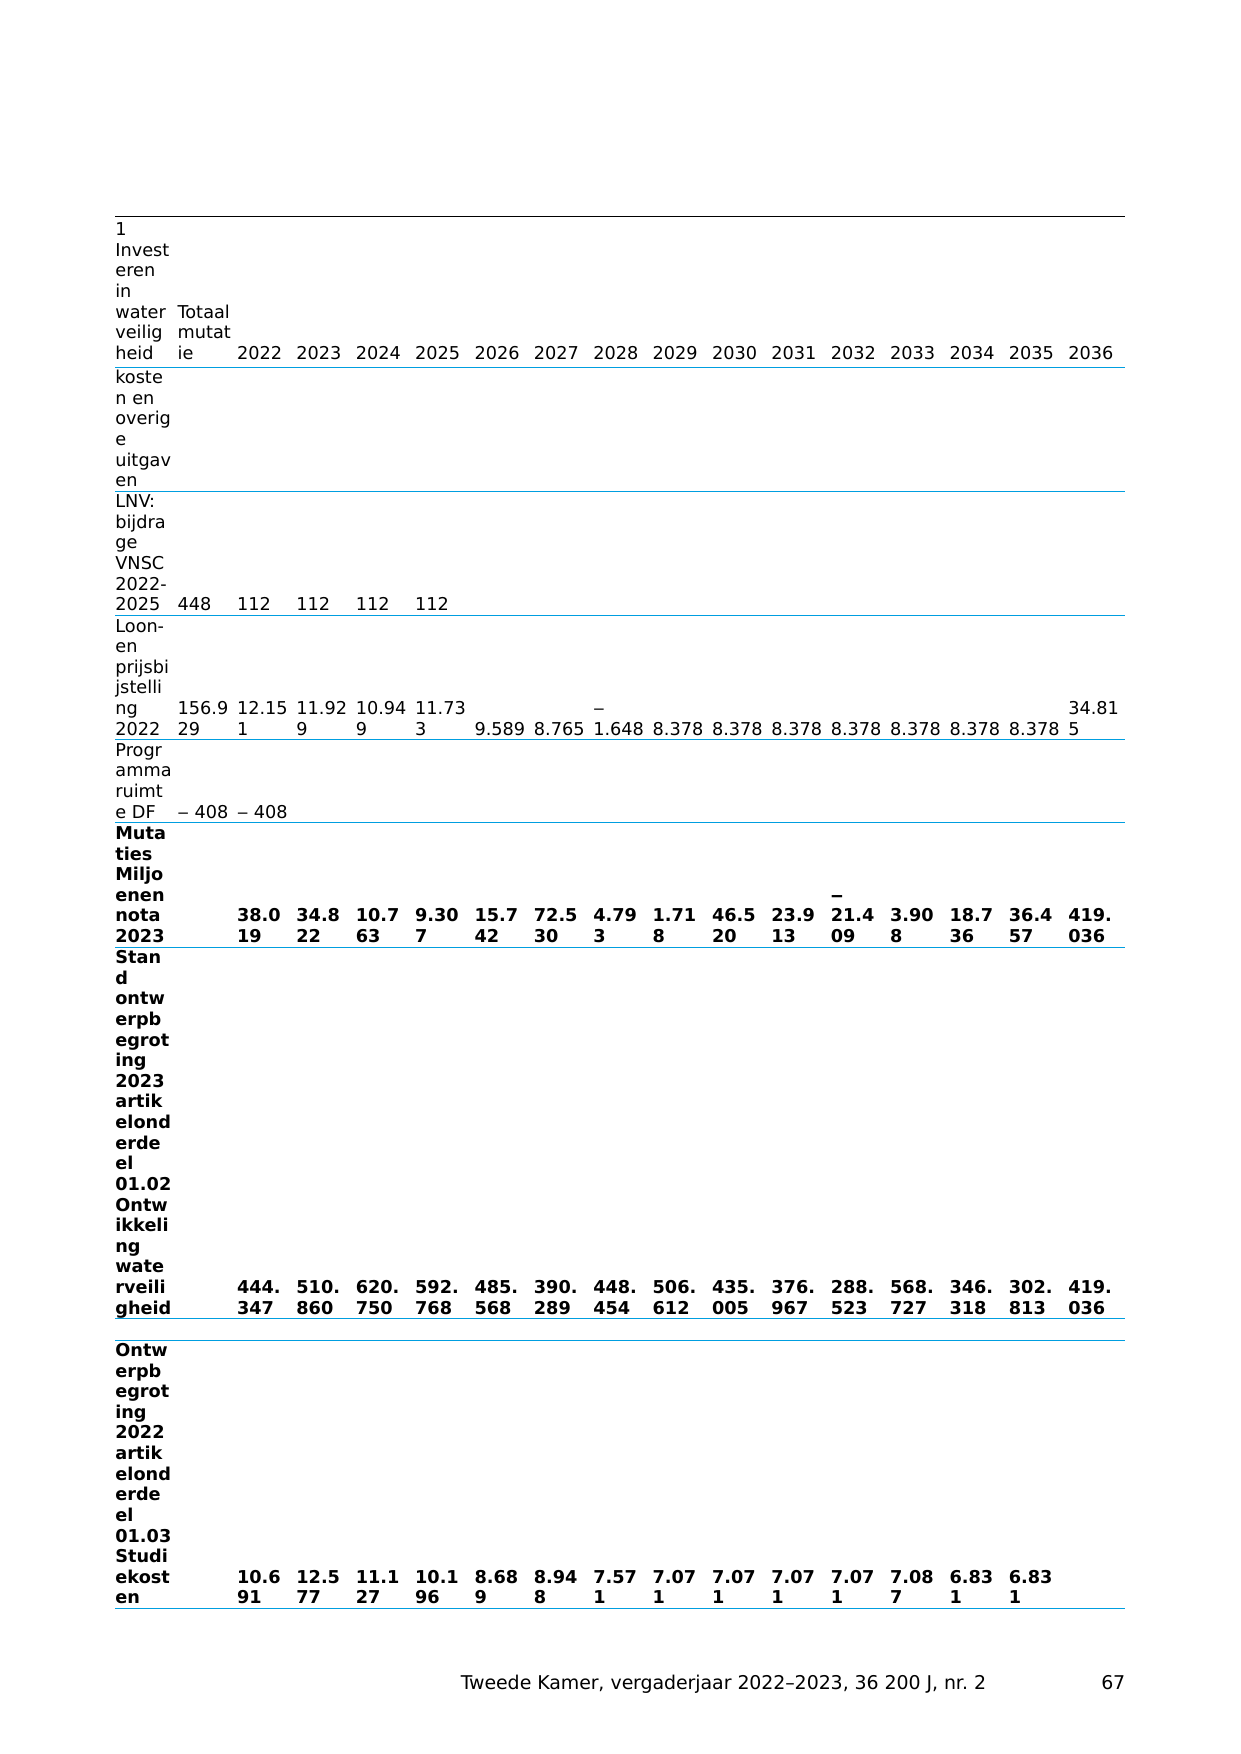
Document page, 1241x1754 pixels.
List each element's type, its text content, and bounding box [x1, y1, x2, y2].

table_cell [709, 1319, 768, 1339]
table_cell 592.768 [412, 948, 471, 1318]
table_cell 8.765 [531, 616, 590, 739]
table_cell 2025 [412, 217, 471, 366]
table_cell 23.913 [768, 823, 828, 947]
table_cell 112 [353, 492, 412, 615]
table_cell 2024 [353, 217, 412, 366]
table_cell 448 [175, 492, 234, 615]
table_cell [946, 492, 1006, 615]
table_cell 1 Investeren in waterveiligheid [115, 217, 174, 366]
table_cell 9.307 [412, 823, 471, 947]
table_cell [471, 368, 531, 491]
table_cell [590, 1319, 649, 1339]
table_cell 419.036 [1065, 948, 1125, 1318]
table_cell 72.530 [531, 823, 590, 947]
table_cell [709, 368, 768, 491]
table_cell [768, 368, 828, 491]
table_cell 6.831 [1006, 1341, 1065, 1608]
table_cell [828, 740, 887, 822]
table_cell 2032 [828, 217, 887, 366]
table_cell [650, 1319, 709, 1339]
table_cell 7.087 [887, 1341, 946, 1608]
table_cell 8.378 [709, 616, 768, 739]
table_cell [471, 740, 531, 822]
table_cell 7.071 [709, 1341, 768, 1608]
table_cell 15.742 [471, 823, 531, 947]
table_cell [946, 1319, 1006, 1339]
table_cell 112 [293, 492, 353, 615]
table_cell 2023 [293, 217, 353, 366]
table_cell 2029 [650, 217, 709, 366]
table_cell 3.908 [887, 823, 946, 947]
table_header Tabel 46 Artikel 1 Investeren in waterveiligheid [115, 191, 1125, 216]
table_cell ‒ 21.409 [828, 823, 887, 947]
table_cell ‒ 1.648 [590, 616, 649, 739]
table_cell 34.815 [1065, 616, 1125, 739]
table_cell [887, 368, 946, 491]
table_cell kosten en overige uitgaven [115, 368, 174, 491]
table_cell 10.949 [353, 616, 412, 739]
table_cell 302.813 [1006, 948, 1065, 1318]
table_cell 444.347 [234, 948, 293, 1318]
table_cell 376.967 [768, 948, 828, 1318]
table_cell [293, 740, 353, 822]
table_cell 2034 [946, 217, 1006, 366]
table_cell 346.318 [946, 948, 1006, 1318]
table_cell [887, 1319, 946, 1339]
table_cell 7.571 [590, 1341, 649, 1608]
table_cell [353, 368, 412, 491]
table_cell 568.727 [887, 948, 946, 1318]
table_cell 8.378 [768, 616, 828, 739]
table_cell [234, 368, 293, 491]
table_cell Mutaties Miljoenennota 2023 [115, 823, 174, 947]
table_cell [828, 1319, 887, 1339]
table_cell [471, 1319, 531, 1339]
table_cell [828, 368, 887, 491]
table_cell 8.378 [887, 616, 946, 739]
table_cell 8.948 [531, 1341, 590, 1608]
table_cell [768, 1319, 828, 1339]
table_cell [1065, 1341, 1125, 1608]
table_cell 2031 [768, 217, 828, 366]
table_cell 10.763 [353, 823, 412, 947]
table_cell 8.378 [650, 616, 709, 739]
table_cell 12.151 [234, 616, 293, 739]
table_cell 4.793 [590, 823, 649, 947]
table_cell [1006, 1319, 1065, 1339]
table_cell Totaal mutatie [175, 217, 234, 366]
table_cell 2030 [709, 217, 768, 366]
table_cell 620.750 [353, 948, 412, 1318]
table_cell 10.196 [412, 1341, 471, 1608]
table_cell [828, 492, 887, 615]
table_cell 419.036 [1065, 823, 1125, 947]
table_cell 1.718 [650, 823, 709, 947]
table_cell [768, 740, 828, 822]
table_cell LNV: bijdrage VNSC 2022-2025 [115, 492, 174, 615]
table_cell Ontwerpbegroting 2022 artikelonderdeel 01.03 Studiekosten [115, 1341, 174, 1608]
table_cell 2027 [531, 217, 590, 366]
table_cell 7.071 [650, 1341, 709, 1608]
table_cell 8.378 [946, 616, 1006, 739]
table_cell 112 [234, 492, 293, 615]
table_cell [946, 740, 1006, 822]
table_cell [412, 368, 471, 491]
table_cell 506.612 [650, 948, 709, 1318]
table_cell 448.454 [590, 948, 649, 1318]
table_cell [412, 1319, 471, 1339]
table_cell [1065, 368, 1125, 491]
table_cell 2035 [1006, 217, 1065, 366]
table_cell 7.071 [828, 1341, 887, 1608]
table_cell [531, 368, 590, 491]
table_cell [531, 1319, 590, 1339]
table_cell 8.378 [828, 616, 887, 739]
table_cell 288.523 [828, 948, 887, 1318]
table_cell [412, 740, 471, 822]
table_cell ‒ 408 [175, 740, 234, 822]
table_cell 510.860 [293, 948, 353, 1318]
table_cell [1006, 368, 1065, 491]
table_cell [115, 1319, 174, 1339]
table_cell [353, 740, 412, 822]
table_cell 46.520 [709, 823, 768, 947]
table_cell [175, 1319, 234, 1339]
table_cell [590, 492, 649, 615]
table_cell ‒ 408 [234, 740, 293, 822]
table_cell [590, 368, 649, 491]
table_cell 11.929 [293, 616, 353, 739]
table_cell 8.378 [1006, 616, 1065, 739]
table_cell [293, 1319, 353, 1339]
table_cell [175, 948, 234, 1318]
table_cell [946, 368, 1006, 491]
table_cell [650, 368, 709, 491]
table_cell [175, 823, 234, 947]
table_cell 390.289 [531, 948, 590, 1318]
table_cell [293, 368, 353, 491]
table_cell Loon- en prijsbijstelling 2022 [115, 616, 174, 739]
table_cell [1065, 492, 1125, 615]
table_cell [709, 492, 768, 615]
table_cell 435.005 [709, 948, 768, 1318]
table_cell [175, 1341, 234, 1608]
table_cell 2026 [471, 217, 531, 366]
table_cell [234, 1319, 293, 1339]
table_cell [531, 492, 590, 615]
table_cell [175, 368, 234, 491]
table_cell 156.929 [175, 616, 234, 739]
table_cell 18.736 [946, 823, 1006, 947]
table_cell [590, 740, 649, 822]
table_cell [353, 1319, 412, 1339]
table_cell [1006, 492, 1065, 615]
table_cell 7.071 [768, 1341, 828, 1608]
table_cell [531, 740, 590, 822]
table_cell 11.127 [353, 1341, 412, 1608]
table_cell 11.733 [412, 616, 471, 739]
table_cell [709, 740, 768, 822]
table_cell [887, 492, 946, 615]
table_cell 2022 [234, 217, 293, 366]
table_cell 8.689 [471, 1341, 531, 1608]
table_cell 10.691 [234, 1341, 293, 1608]
table_cell 2036 [1065, 217, 1125, 366]
table_cell Stand ontwerpbegroting 2023 artikelonderdeel 01.02 Ontwikkeling waterveiligheid [115, 948, 174, 1318]
table_cell [1006, 740, 1065, 822]
table_cell 38.019 [234, 823, 293, 947]
table_cell 36.457 [1006, 823, 1065, 947]
table_cell 2033 [887, 217, 946, 366]
table_cell Programmaruimte DF [115, 740, 174, 822]
table_cell 34.822 [293, 823, 353, 947]
table_cell 2028 [590, 217, 649, 366]
table_cell [887, 740, 946, 822]
table_cell 9.589 [471, 616, 531, 739]
table_cell [471, 492, 531, 615]
table_cell [1065, 740, 1125, 822]
table_cell 485.568 [471, 948, 531, 1318]
table_cell [1065, 1319, 1125, 1339]
table_cell 6.831 [946, 1341, 1006, 1608]
table_cell 112 [412, 492, 471, 615]
table_cell [768, 492, 828, 615]
table_cell [650, 492, 709, 615]
table_cell 12.577 [293, 1341, 353, 1608]
table_cell [650, 740, 709, 822]
